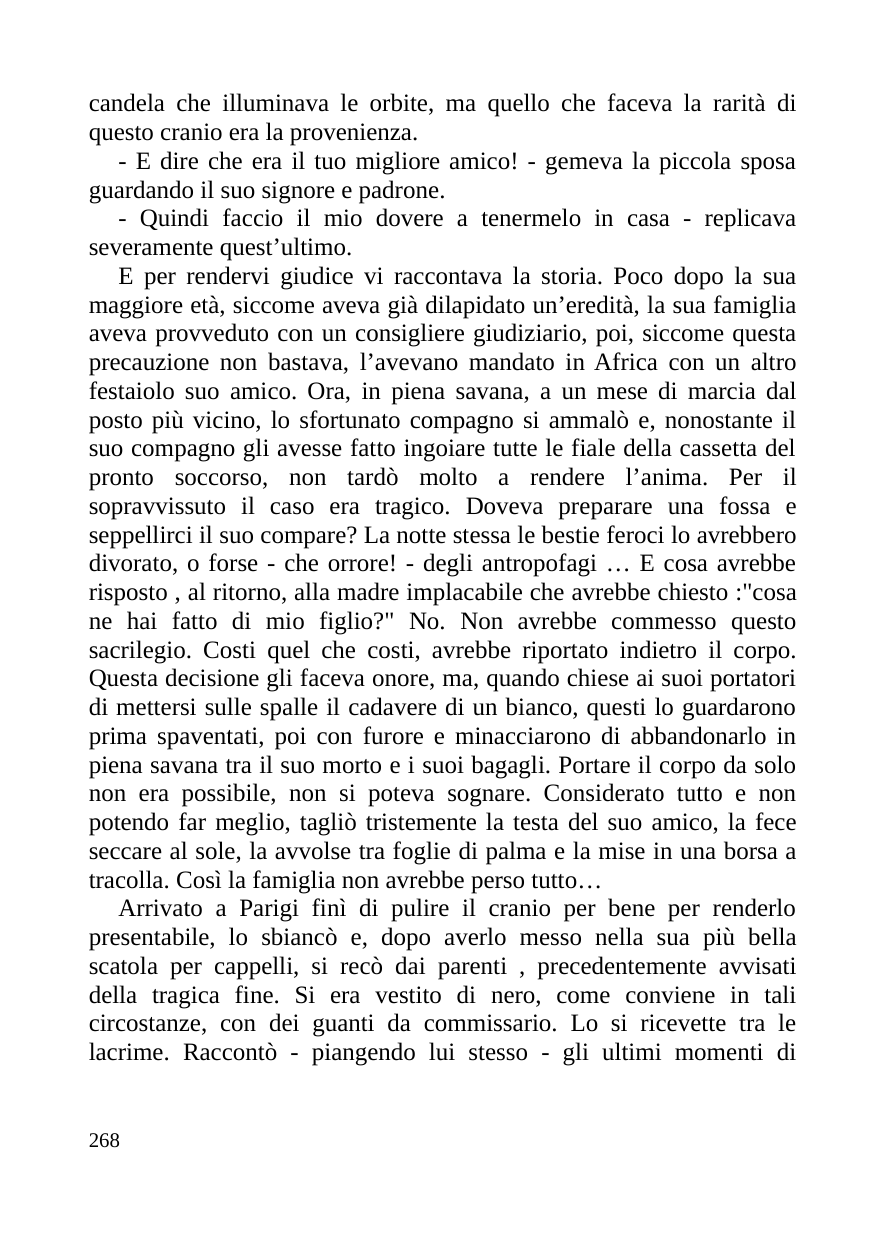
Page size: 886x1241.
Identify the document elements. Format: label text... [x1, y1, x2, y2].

text - Quindi faccio il mio dovere a tenermelo in casa - replicava severamente quest’ultimo. [88, 203, 797, 261]
text candela che illuminava le orbite, ma quello che faceva la rarità di questo cranio era la provenienza. [88, 88, 797, 146]
text E per rendervi giudice vi raccontava la storia. Poco dopo la sua maggiore età, siccome aveva già dilapidato un’eredità, la sua famiglia aveva provveduto con un consigliere giudiziario, poi, siccome questa precauzione non bastava, l’avevano mandato in Africa con un altro festaiolo suo amico. Ora, in piena savana, a un mese di marcia dal posto più vicino, lo sfortunato compagno si ammalò e, nonostante il suo compagno gli avesse fatto ingoiare tutte le fiale della cassetta del pronto soccorso, non tardò molto a rendere l’anima. Per il sopravvissuto il caso era tragico. Doveva preparare una fossa e seppellirci il suo compare? La notte stessa le bestie feroci lo avrebbero divorato, o forse - che orrore! - degli antropofagi … E cosa avrebbe risposto , al ritorno, alla madre implacabile che avrebbe chiesto :"cosa ne hai fatto di mio figlio?" No. Non avrebbe commesso questo sacrilegio. Costi quel che costi, avrebbe riportato indietro il corpo. Questa decisione gli faceva onore, ma, quando chiese ai suoi portatori di mettersi sulle spalle il cadavere di un bianco, questi lo guardarono prima spaventati, poi con furore e minacciarono di abbandonarlo in piena savana tra il suo morto e i suoi bagagli. Portare il corpo da solo non era possibile, non si poteva sognare. Considerato tutto e non potendo far meglio, tagliò tristemente la testa del suo amico, la fece seccare al sole, la avvolse tra foglie di palma e la mise in una borsa a tracolla. Così la famiglia non avrebbe perso tutto… [88, 261, 797, 893]
text - E dire che era il tuo migliore amico! - gemeva la piccola sposa guardando il suo signore e padrone. [88, 146, 797, 203]
text Arrivato a Parigi finì di pulire il cranio per bene per renderlo presentabile, lo sbiancò e, dopo averlo messo nella sua più bella scatola per cappelli, si recò dai parenti , precedentemente avvisati della tragica fine. Si era vestito di nero, come conviene in tali circostanze, con dei guanti da commissario. Lo si ricevette tra le lacrime. Raccontò - piangendo lui stesso - gli ultimi momenti di [88, 893, 797, 1066]
